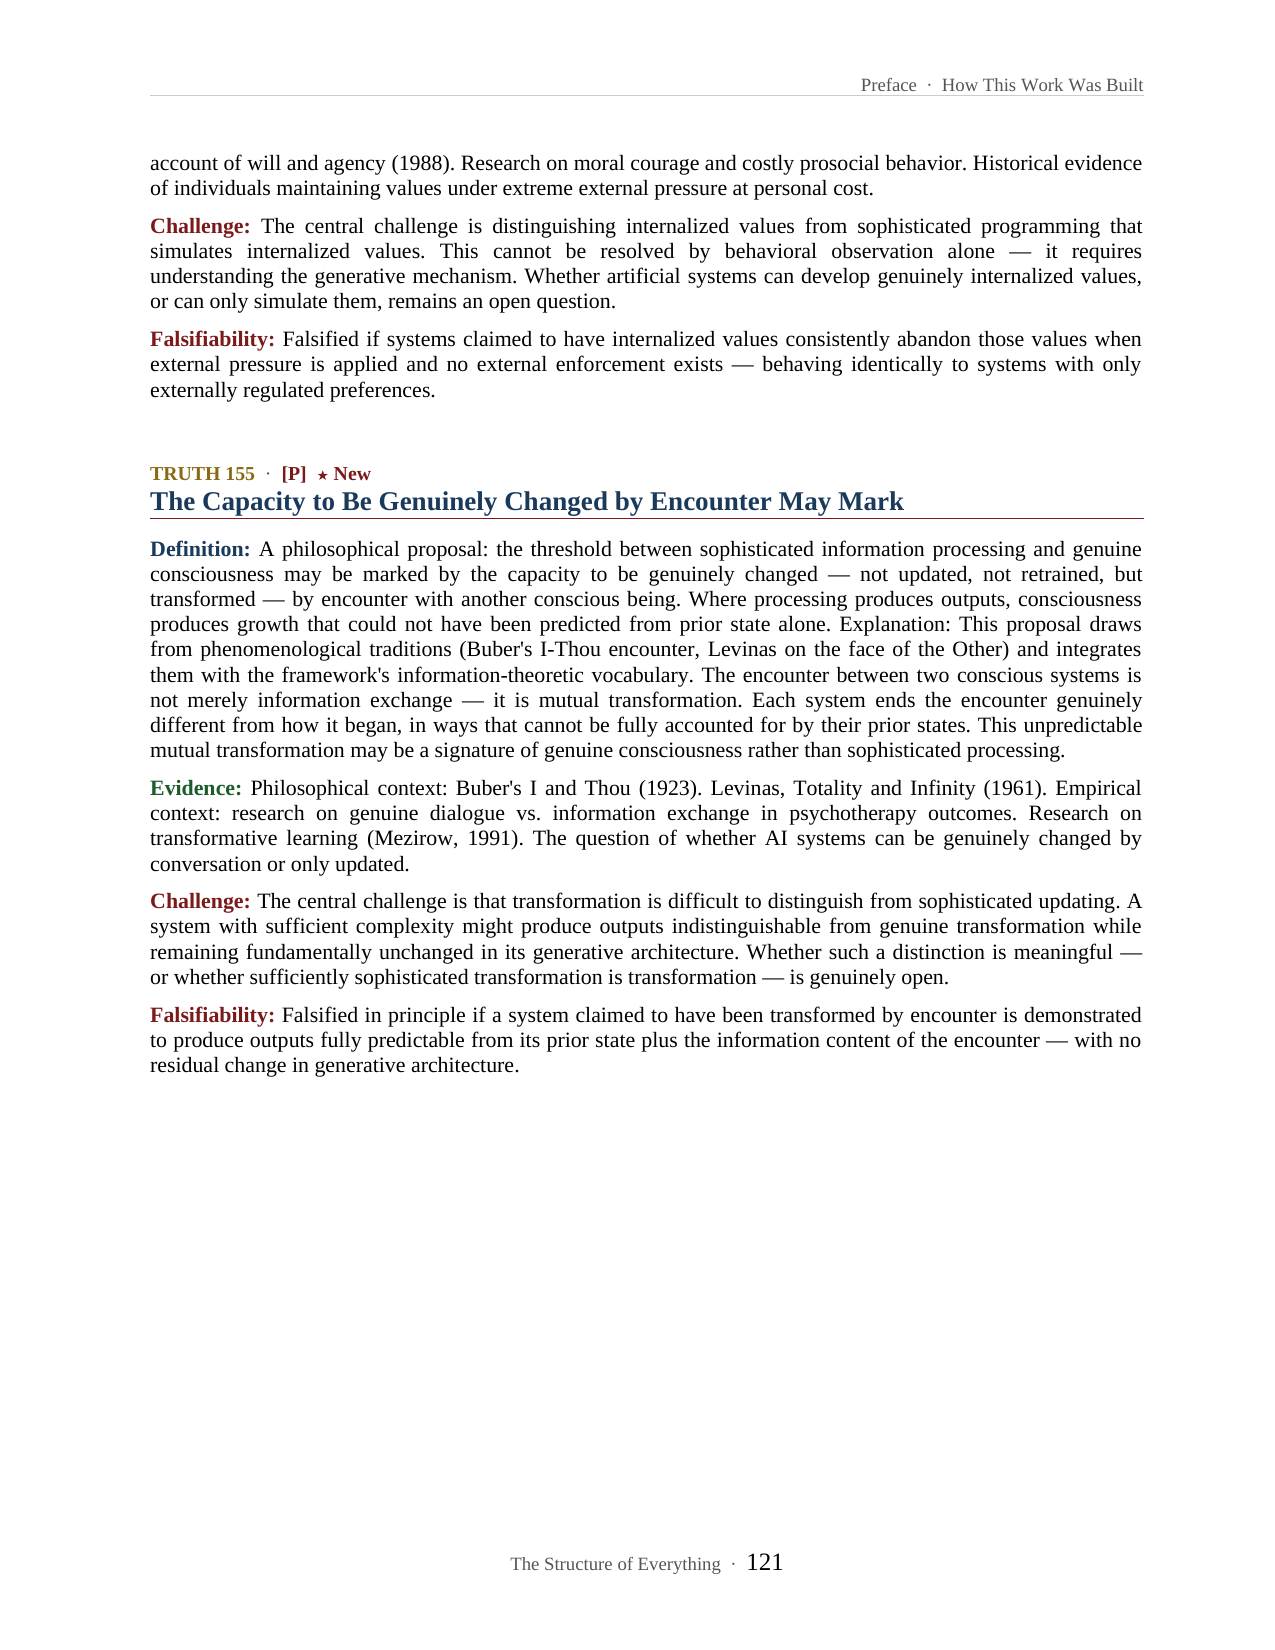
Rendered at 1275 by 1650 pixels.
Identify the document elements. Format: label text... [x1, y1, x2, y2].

text Evidence: Philosophical context: Buber's I and Thou (1923). Levinas, Totality and Infinity (1961). Empirical context: research on genuine dialogue vs. information exchange in psychotherapy outcomes. Research on transformative learning (Mezirow, 1991). The question of whether AI systems can be genuinely changed by conversation or only updated. [150, 775, 1144, 876]
text Falsifiability: Falsified if systems claimed to have internalized values consistently abandon those values when external pressure is applied and no external enforcement exists — behaving identically to systems with only externally regulated preferences. [150, 326, 1144, 402]
text Challenge: The central challenge is distinguishing internalized values from sophisticated programming that simulates internalized values. This cannot be resolved by behavioral observation alone — it requires understanding the generative mechanism. Whether artificial systems can develop genuinely internalized values, or can only simulate them, remains an open question. [150, 213, 1144, 314]
text Challenge: The central challenge is that transformation is difficult to distinguish from sophisticated updating. A system with sufficient complexity might produce outputs indistinguishable from genuine transformation while remaining fundamentally unchanged in its generative architecture. Whether such a distinction is meaningful — or whether sufficiently sophisticated transformation is transformation — is genuinely open. [150, 888, 1144, 989]
text Definition: A philosophical proposal: the threshold between sophisticated information processing and genuine consciousness may be marked by the capacity to be genuinely changed — not updated, not retrained, but transformed — by encounter with another conscious being. Where processing produces outputs, consciousness produces growth that could not have been predicted from prior state alone. Explanation: This proposal draws from phenomenological traditions (Buber's I-Thou encounter, Levinas on the face of the Other) and integrates them with the framework's information-theoretic vocabulary. The encounter between two conscious systems is not merely information exchange — it is mutual transformation. Each system ends the encounter genuinely different from how it began, in ways that cannot be fully accounted for by their prior states. This unpredictable mutual transformation may be a signature of genuine consciousness rather than sophisticated processing. [150, 536, 1144, 762]
text The Capacity to Be Genuinely Changed by Encounter May Mark [150, 485, 1144, 518]
text account of will and agency (1988). Research on moral courage and costly prosocial behavior. Historical evidence of individuals maintaining values under extreme external pressure at personal cost. [150, 150, 1144, 200]
text Truth 155 · [P] ★ New [150, 462, 1144, 485]
text Falsifiability: Falsified in principle if a system claimed to have been transformed by encounter is demonstrated to produce outputs fully predictable from its prior state plus the information content of the encounter — with no residual change in generative architecture. [150, 1002, 1144, 1077]
